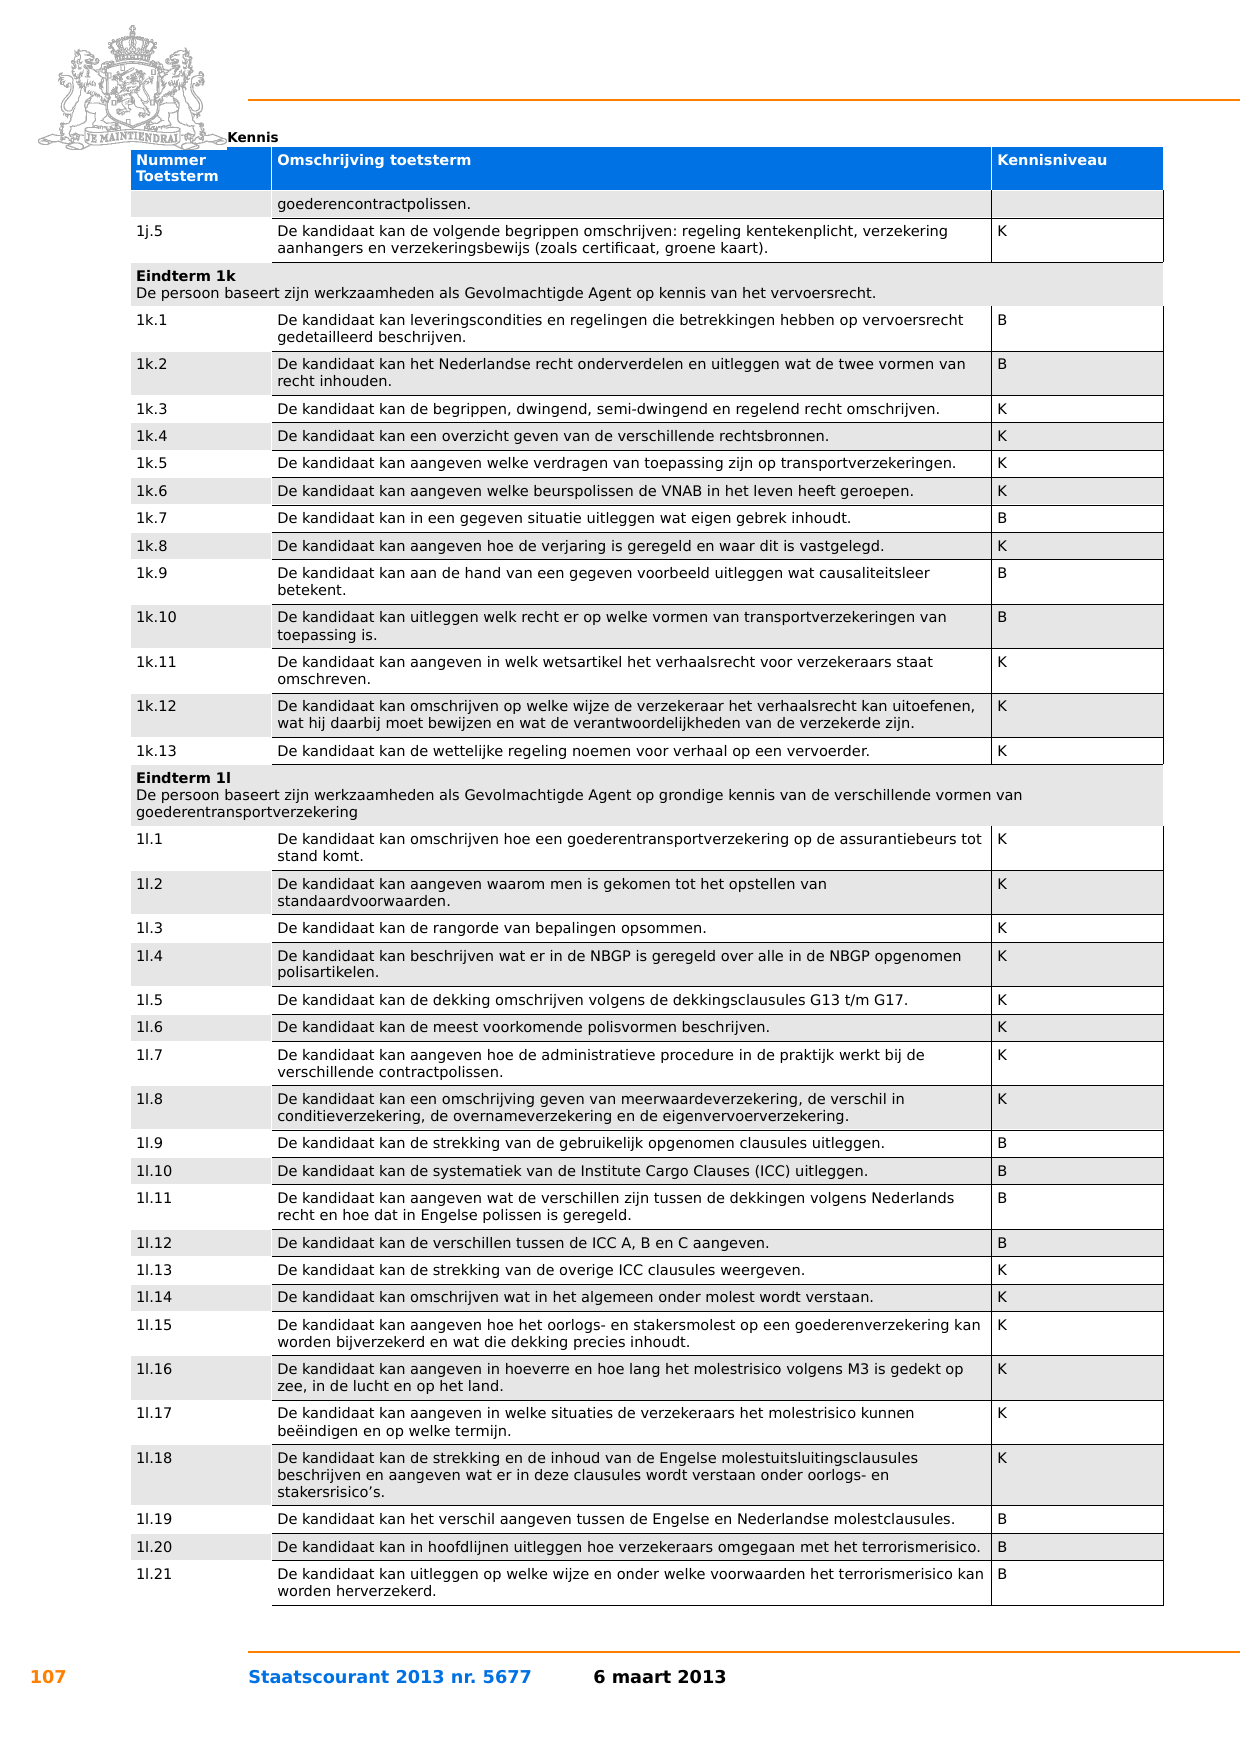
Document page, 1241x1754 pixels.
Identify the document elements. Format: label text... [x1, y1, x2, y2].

table_cell De kandidaat kan aangeven hoe de administratieve procedure in de praktijk werkt bij de verschillende contractpolissen. [272, 1042, 991, 1085]
table_cell 1k.4 [131, 423, 271, 450]
table_cell 1l.11 [131, 1185, 271, 1229]
table_cell K [992, 1445, 1163, 1505]
table_cell K [992, 396, 1163, 422]
table_cell De kandidaat kan leveringscondities en regelingen die betrekkingen hebben op vervoersrecht gedetailleerd beschrijven. [272, 307, 991, 351]
table_cell De kandidaat kan de begrippen, dwingend, semi-dwingend en regelend recht omschrijven. [272, 396, 991, 422]
table_cell K [992, 915, 1163, 942]
table_cell K [992, 423, 1163, 450]
picture [38, 25, 227, 150]
table_cell 1k.12 [131, 694, 271, 737]
table_cell 1k.7 [131, 506, 271, 532]
table_cell De kandidaat kan aangeven hoe de verjaring is geregeld en waar dit is vastgelegd. [272, 533, 991, 559]
table_cell B [992, 307, 1163, 351]
table_cell K [992, 1257, 1163, 1283]
table_cell 1l.1 [131, 827, 271, 870]
table_cell 1k.13 [131, 738, 271, 764]
table_cell De kandidaat kan aangeven hoe het oorlogs- en stakersmolest op een goederenverzekering kan worden bijverzekerd en wat die dekking precies inhoudt. [272, 1312, 991, 1355]
table_cell K [992, 1042, 1163, 1085]
table_cell 1k.8 [131, 533, 271, 559]
table_cell K [992, 1401, 1163, 1444]
table_cell De kandidaat kan uitleggen welk recht er op welke vormen van transportverzekeringen van toepassing is. [272, 605, 991, 648]
table_cell De kandidaat kan een omschrijving geven van meerwaardeverzekering, de verschil in conditieverzekering, de overnameverzekering en de eigenvervoerverzekering. [272, 1086, 991, 1129]
table_cell B [992, 1534, 1163, 1560]
table_cell De kandidaat kan aangeven waarom men is gekomen tot het opstellen van standaardvoorwaarden. [272, 871, 991, 914]
table_cell 1j.5 [131, 219, 271, 262]
table_cell B [992, 1230, 1163, 1256]
table_cell De kandidaat kan de strekking van de overige ICC clausules weergeven. [272, 1257, 991, 1283]
table_cell 1l.5 [131, 987, 271, 1013]
table_cell 1k.10 [131, 605, 271, 648]
table_cell 1l.17 [131, 1401, 271, 1444]
table_cell B [992, 352, 1163, 395]
table_cell [131, 191, 271, 217]
table_cell De kandidaat kan de dekking omschrijven volgens de dekkingsclausules G13 t/m G17. [272, 987, 991, 1013]
table_cell 1l.4 [131, 943, 271, 986]
table_cell K [992, 451, 1163, 477]
table_cell 1l.16 [131, 1356, 271, 1400]
table_cell goederencontractpolissen. [272, 191, 991, 217]
table_cell Kennisniveau [992, 147, 1163, 190]
table_cell De kandidaat kan beschrijven wat er in de NBGP is geregeld over alle in de NBGP opgenomen polisartikelen. [272, 943, 991, 986]
table_cell K [992, 1356, 1163, 1400]
table_cell 1l.6 [131, 1015, 271, 1041]
table_cell De kandidaat kan in hoofdlijnen uitleggen hoe verzekeraars omgegaan met het terrorismerisico. [272, 1534, 991, 1560]
table_cell De kandidaat kan omschrijven hoe een goederentransportverzekering op de assurantiebeurs tot stand komt. [272, 827, 991, 870]
table_cell B [992, 1185, 1163, 1229]
table_cell De kandidaat kan aangeven welke verdragen van toepassing zijn op transportverzekeringen. [272, 451, 991, 477]
table_cell 1k.9 [131, 560, 271, 604]
table_cell De kandidaat kan aangeven in welke situaties de verzekeraars het molestrisico kunnen beëindigen en op welke termijn. [272, 1401, 991, 1444]
table_cell Nummer Toetsterm [131, 147, 271, 190]
table_cell K [992, 1015, 1163, 1041]
table_cell De kandidaat kan omschrijven op welke wijze de verzekeraar het verhaalsrecht kan uitoefenen, wat hij daarbij moet bewijzen en wat de verantwoordelijkheden van de verzekerde zijn. [272, 694, 991, 737]
table_cell De kandidaat kan aan de hand van een gegeven voorbeeld uitleggen wat causaliteitsleer betekent. [272, 560, 991, 604]
table_cell K [992, 649, 1163, 692]
table_cell Eindterm 1l De persoon baseert zijn werkzaamheden als Gevolmachtigde Agent op grondige kennis van de verschillende vormen van goederentransportverzekering [131, 765, 1163, 826]
table_cell K [992, 827, 1163, 870]
table_cell 1k.2 [131, 352, 271, 395]
table_cell 1l.9 [131, 1131, 271, 1157]
table_cell De kandidaat kan het Nederlandse recht onderverdelen en uitleggen wat de twee vormen van recht inhouden. [272, 352, 991, 395]
table_cell K [992, 1312, 1163, 1355]
table_cell K [992, 219, 1163, 262]
table_cell De kandidaat kan het verschil aangeven tussen de Engelse en Nederlandse molestclausules. [272, 1506, 991, 1533]
table_cell 1k.11 [131, 649, 271, 692]
table_cell De kandidaat kan de strekking en de inhoud van de Engelse molestuitsluitingsclausules beschrijven en aangeven wat er in deze clausules wordt verstaan onder oorlogs- en stakersrisico’s. [272, 1445, 991, 1505]
table_cell 1l.13 [131, 1257, 271, 1283]
table_cell De kandidaat kan de systematiek van de Institute Cargo Clauses (ICC) uitleggen. [272, 1158, 991, 1184]
table_cell K [992, 871, 1163, 914]
table_cell K [992, 478, 1163, 504]
table_cell B [992, 1158, 1163, 1184]
table_cell K [992, 1086, 1163, 1129]
table_cell 1l.18 [131, 1445, 271, 1505]
table_cell 1l.21 [131, 1561, 271, 1604]
table_cell De kandidaat kan de rangorde van bepalingen opsommen. [272, 915, 991, 942]
table_cell 1k.6 [131, 478, 271, 504]
table_cell 1k.5 [131, 451, 271, 477]
table_cell De kandidaat kan aangeven in hoeverre en hoe lang het molestrisico volgens M3 is gedekt op zee, in de lucht en op het land. [272, 1356, 991, 1400]
table_cell De kandidaat kan de strekking van de gebruikelijk opgenomen clausules uitleggen. [272, 1131, 991, 1157]
table_cell 1l.2 [131, 871, 271, 914]
table_cell 1l.7 [131, 1042, 271, 1085]
table_cell De kandidaat kan de meest voorkomende polisvormen beschrijven. [272, 1015, 991, 1041]
table_cell B [992, 605, 1163, 648]
table_cell 1l.10 [131, 1158, 271, 1184]
table_cell K [992, 738, 1163, 764]
table_cell 1l.12 [131, 1230, 271, 1256]
table_cell K [992, 1285, 1163, 1311]
table_cell 1l.14 [131, 1285, 271, 1311]
table_cell B [992, 506, 1163, 532]
table_cell De kandidaat kan de wettelijke regeling noemen voor verhaal op een vervoerder. [272, 738, 991, 764]
table_cell 1l.15 [131, 1312, 271, 1355]
table_cell B [992, 1506, 1163, 1533]
table_cell Omschrijving toetsterm [272, 147, 991, 190]
table_cell K [992, 987, 1163, 1013]
table_cell 1l.20 [131, 1534, 271, 1560]
table_cell De kandidaat kan de verschillen tussen de ICC A, B en C aangeven. [272, 1230, 991, 1256]
table_cell De kandidaat kan in een gegeven situatie uitleggen wat eigen gebrek inhoudt. [272, 506, 991, 532]
table_cell De kandidaat kan een overzicht geven van de verschillende rechtsbronnen. [272, 423, 991, 450]
table_cell 1l.19 [131, 1506, 271, 1533]
table_cell De kandidaat kan aangeven in welk wetsartikel het verhaalsrecht voor verzekeraars staat omschreven. [272, 649, 991, 692]
table_cell De kandidaat kan uitleggen op welke wijze en onder welke voorwaarden het terrorismerisico kan worden herverzekerd. [272, 1561, 991, 1604]
table_cell Eindterm 1k De persoon baseert zijn werkzaamheden als Gevolmachtigde Agent op kennis van het vervoersrecht. [131, 263, 1163, 306]
table_cell K [992, 694, 1163, 737]
table_cell 1k.1 [131, 307, 271, 351]
table_cell De kandidaat kan aangeven wat de verschillen zijn tussen de dekkingen volgens Nederlands recht en hoe dat in Engelse polissen is geregeld. [272, 1185, 991, 1229]
table_cell De kandidaat kan de volgende begrippen omschrijven: regeling kentekenplicht, verzekering aanhangers en verzekeringsbewijs (zoals certificaat, groene kaart). [272, 219, 991, 262]
table_cell B [992, 1561, 1163, 1604]
table_cell De kandidaat kan aangeven welke beurspolissen de VNAB in het leven heeft geroepen. [272, 478, 991, 504]
table_cell B [992, 1131, 1163, 1157]
table_cell 1k.3 [131, 396, 271, 422]
table_cell K [992, 533, 1163, 559]
table_cell [992, 191, 1163, 217]
table_header Kennis [227, 130, 1163, 146]
table_cell K [992, 943, 1163, 986]
table_cell 1l.3 [131, 915, 271, 942]
table_cell B [992, 560, 1163, 604]
table_cell 1l.8 [131, 1086, 271, 1129]
table_cell De kandidaat kan omschrijven wat in het algemeen onder molest wordt verstaan. [272, 1285, 991, 1311]
